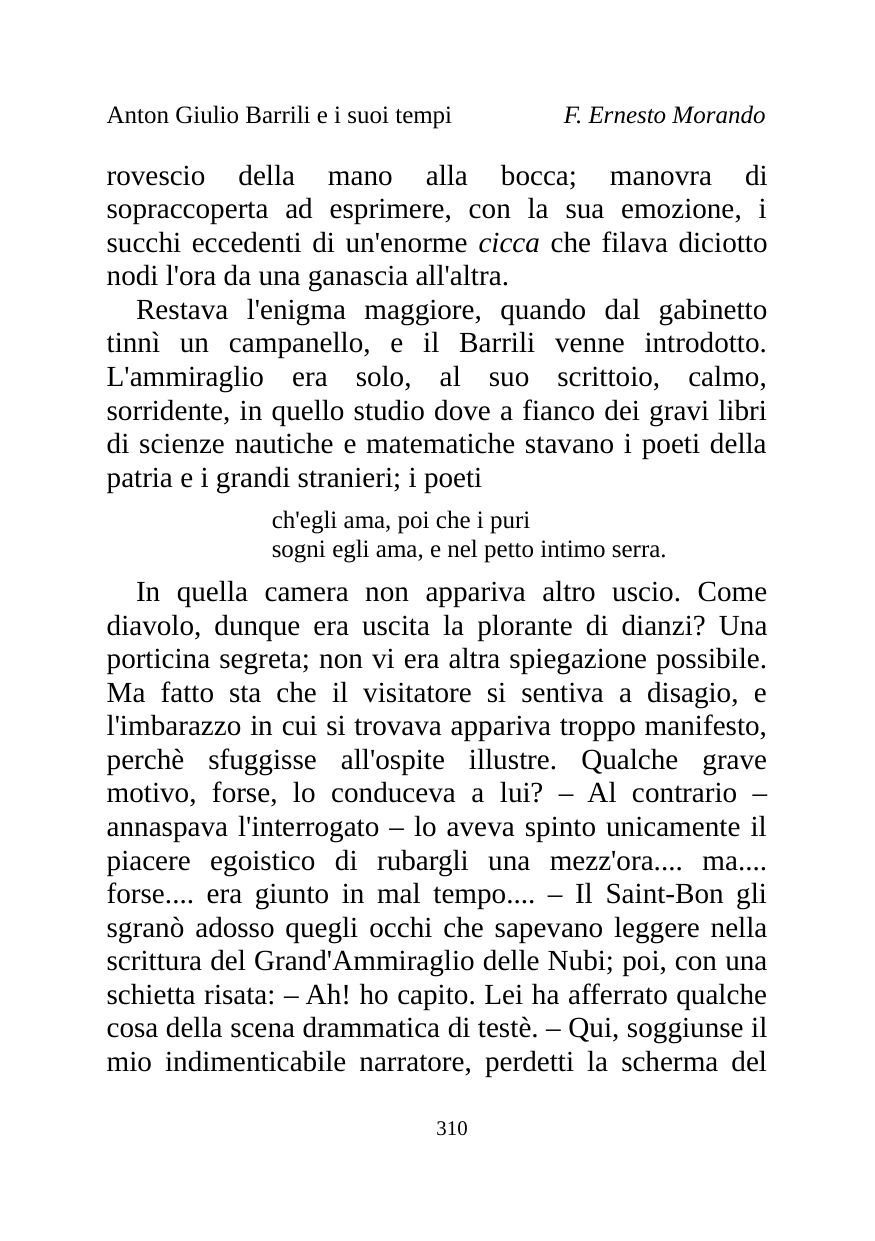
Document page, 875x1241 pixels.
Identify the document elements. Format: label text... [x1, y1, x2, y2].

text rovescio della mano alla bocca; manovra di sopraccoperta ad esprimere, con la sua emozione, i succhi eccedenti di un'enorme cicca che filava diciotto nodi l'ora da una ganascia all'altra. [106, 158, 768, 292]
text ch'egli ama, poi che i puri sogni egli ama, e nel petto intimo serra. [272, 505, 768, 563]
text In quella camera non appariva altro uscio. Come diavolo, dunque era uscita la plorante di dianzi? Una porticina segreta; non vi era altra spiegazione possibile. Ma fatto sta che il visitatore si sentiva a disagio, e l'imbarazzo in cui si trovava appariva troppo manifesto, perchè sfuggisse all'ospite illustre. Qualche grave motivo, forse, lo conduceva a lui? – Al contrario – annaspava l'interrogato – lo aveva spinto unicamente il piacere egoistico di rubargli una mezz'ora.... ma.... forse.... era giunto in mal tempo.... – Il Saint-Bon gli sgranò adosso quegli occhi che sapevano leggere nella scrittura del Grand'Ammiraglio delle Nubi; poi, con una schietta risata: – Ah! ho capito. Lei ha afferrato qualche cosa della scena drammatica di testè. – Qui, soggiunse il mio indimenticabile narratore, perdetti la scherma del [106, 574, 768, 1077]
text Restava l'enigma maggiore, quando dal gabinetto tinnì un campanello, e il Barrili venne introdotto. L'ammiraglio era solo, al suo scrittoio, calmo, sorridente, in quello studio dove a fianco dei gravi libri di scienze nautiche e matematiche stavano i poeti della patria e i grandi stranieri; i poeti [106, 292, 768, 493]
